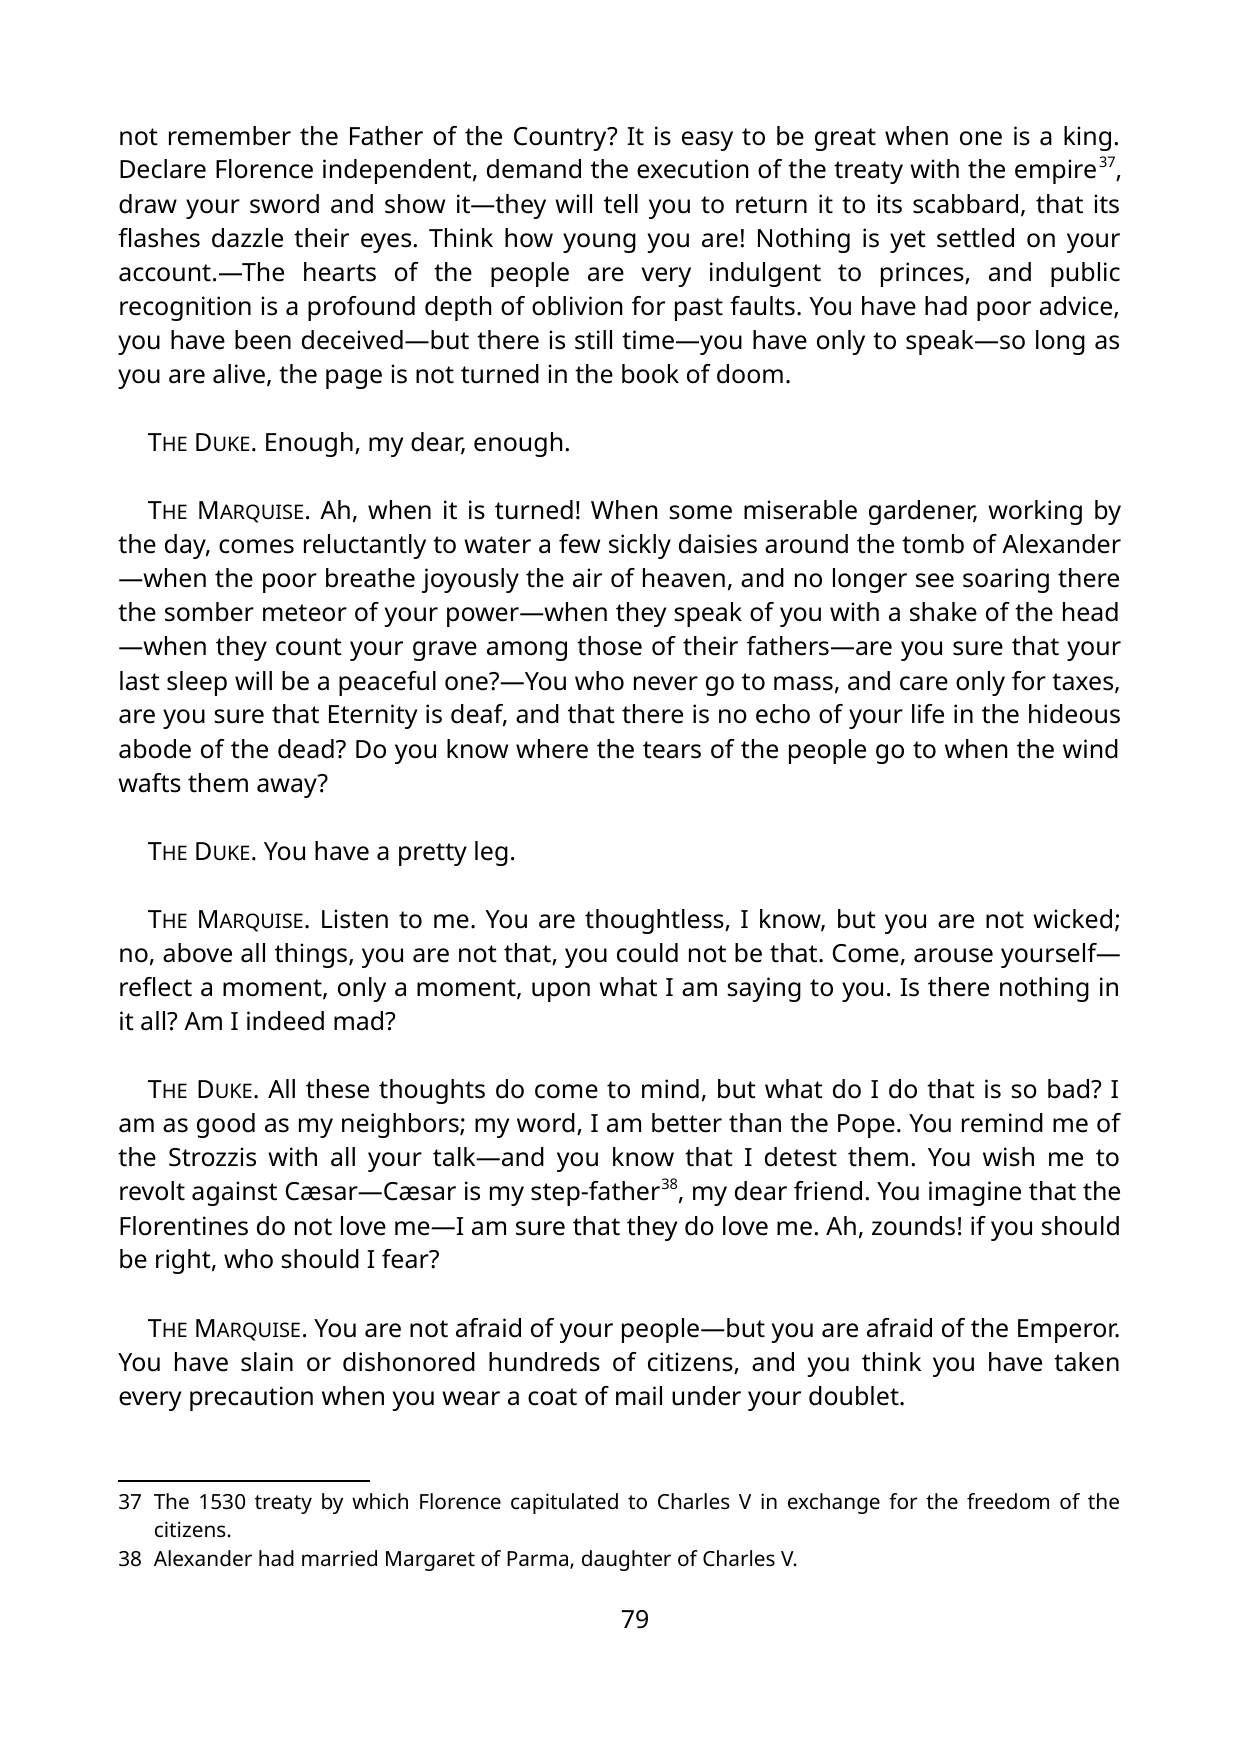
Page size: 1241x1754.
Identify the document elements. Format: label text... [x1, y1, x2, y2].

text The Marquise. You are not afraid of your people—but you are afraid of the Emperor. You have slain or dishonored hundreds of citizens, and you think you have taken every precaution when you wear a coat of mail under your doublet. [118, 1310, 1122, 1412]
text not remember the Father of the Country? It is easy to be great when one is a king. Declare Florence independent, demand the execution of the treaty with the empire, draw your sword and show it—they will tell you to return it to its scabbard, that its flashes dazzle their eyes. Think how young you are! Nothing is yet settled on your account.—The hearts of the people are very indulgent to princes, and public recognition is a profound depth of oblivion for past faults. You have had poor advice, you have been deceived—but there is still time—you have only to speak—so long as you are alive, the page is not turned in the book of doom. [118, 118, 1122, 391]
text The Duke. You have a pretty leg. [118, 833, 1122, 867]
text The Duke. All these thoughts do come to mind, but what do I do that is so bad? I am as good as my neighbors; my word, I am better than the Pope. You remind me of the Strozzis with all your talk—and you know that I detest them. You wish me to revolt against Cæsar—Cæsar is my step-father, my dear friend. You imagine that the Florentines do not love me—I am sure that they do love me. Ah, zounds! if you should be right, who should I fear? [118, 1072, 1122, 1276]
text Alexander had married Margaret of Parma, daughter of Charles V. [118, 1544, 1122, 1572]
text The Marquise. Listen to me. You are thoughtless, I know, but you are not wicked; no, above all things, you are not that, you could not be that. Come, arouse yourself—reflect a moment, only a moment, upon what I am saying to you. Is there nothing in it all? Am I indeed mad? [118, 902, 1122, 1038]
text The Marquise. Ah, when it is turned! When some miserable gardener, working by the day, comes reluctantly to water a few sickly daisies around the tomb of Alexander—when the poor breathe joyously the air of heaven, and no longer see soaring there the somber meteor of your power—when they speak of you with a shake of the head—when they count your grave among those of their fathers—are you sure that your last sleep will be a peaceful one?—You who never go to mass, and care only for taxes, are you sure that Eternity is deaf, and that there is no echo of your life in the hideous abode of the dead? Do you know where the tears of the people go to when the wind wafts them away? [118, 493, 1122, 799]
text The Duke. Enough, my dear, enough. [118, 425, 1122, 459]
text The 1530 treaty by which Florence capitulated to Charles V in exchange for the freedom of the citizens. [118, 1487, 1122, 1544]
